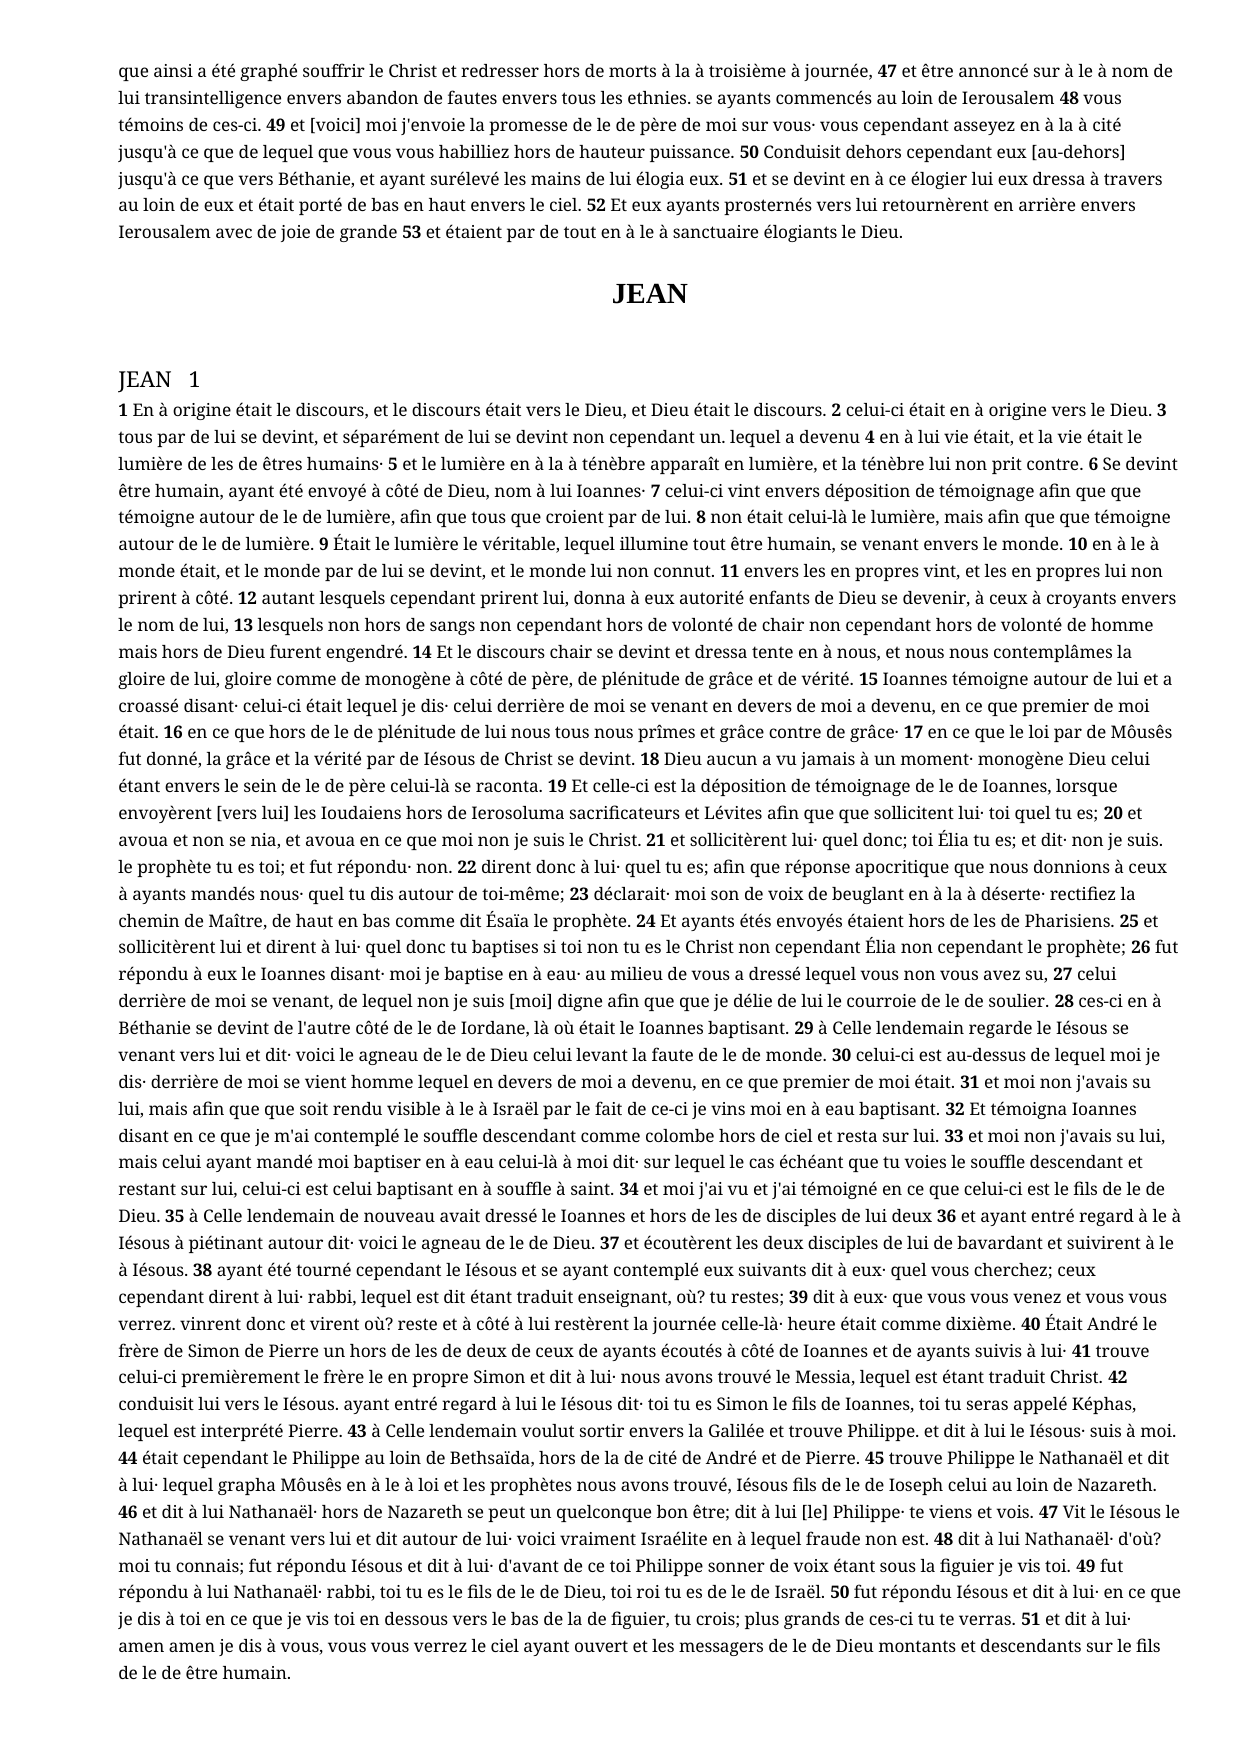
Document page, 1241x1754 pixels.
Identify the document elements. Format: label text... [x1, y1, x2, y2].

text 1 En à origine était le discours, et le discours était vers le Dieu, et Dieu était le discours. 2 celui-ci était en à origine vers le Dieu. 3 tous par de lui se devint, et séparément de lui se devint non cependant un. lequel a devenu 4 en à lui vie était, et la vie était le lumière de les de êtres humains· 5 et le lumière en à la à ténèbre apparaît en lumière, et la ténèbre lui non prit contre. 6 Se devint être humain, ayant été envoyé à côté de Dieu, nom à lui Ioannes· 7 celui-ci vint envers déposition de témoignage afin que que témoigne autour de le de lumière, afin que tous que croient par de lui. 8 non était celui-là le lumière, mais afin que que témoigne autour de le de lumière. 9 Était le lumière le véritable, lequel illumine tout être humain, se venant envers le monde. 10 en à le à monde était, et le monde par de lui se devint, et le monde lui non connut. 11 envers les en propres vint, et les en propres lui non prirent à côté. 12 autant lesquels cependant prirent lui, donna à eux autorité enfants de Dieu se devenir, à ceux à croyants envers le nom de lui, 13 lesquels non hors de sangs non cependant hors de volonté de chair non cependant hors de volonté de homme mais hors de Dieu furent engendré. 14 Et le discours chair se devint et dressa tente en à nous, et nous nous contemplâmes la gloire de lui, gloire comme de monogène à côté de père, de plénitude de grâce et de vérité. 15 Ioannes témoigne autour de lui et a croassé disant· celui-ci était lequel je dis· celui derrière de moi se venant en devers de moi a devenu, en ce que premier de moi était. 16 en ce que hors de le de plénitude de lui nous tous nous prîmes et grâce contre de grâce· 17 en ce que le loi par de Môusês fut donné, la grâce et la vérité par de Iésous de Christ se devint. 18 Dieu aucun a vu jamais à un moment· monogène Dieu celui étant envers le sein de le de père celui-là se raconta. 19 Et celle-ci est la déposition de témoignage de le de Ioannes, lorsque envoyèrent [vers lui] les Ioudaiens hors de Ierosoluma sacrificateurs et Lévites afin que que sollicitent lui· toi quel tu es; 20 et avoua et non se nia, et avoua en ce que moi non je suis le Christ. 21 et sollicitèrent lui· quel donc; toi Élia tu es; et dit· non je suis. le prophète tu es toi; et fut répondu· non. 22 dirent donc à lui· quel tu es; afin que réponse apocritique que nous donnions à ceux à ayants mandés nous· quel tu dis autour de toi-même; 23 déclarait· moi son de voix de beuglant en à la à déserte· rectifiez la chemin de Maître, de haut en bas comme dit Ésaïa le prophète. 24 Et ayants étés envoyés étaient hors de les de Pharisiens. 25 et sollicitèrent lui et dirent à lui· quel donc tu baptises si toi non tu es le Christ non cependant Élia non cependant le prophète; 26 fut répondu à eux le Ioannes disant· moi je baptise en à eau· au milieu de vous a dressé lequel vous non vous avez su, 27 celui derrière de moi se venant, de lequel non je suis [moi] digne afin que que je délie de lui le courroie de le de soulier. 28 ces-ci en à Béthanie se devint de l'autre côté de le de Iordane, là où était le Ioannes baptisant. 29 à Celle lendemain regarde le Iésous se venant vers lui et dit· voici le agneau de le de Dieu celui levant la faute de le de monde. 30 celui-ci est au-dessus de lequel moi je dis· derrière de moi se vient homme lequel en devers de moi a devenu, en ce que premier de moi était. 31 et moi non j'avais su lui, mais afin que que soit rendu visible à le à Israël par le fait de ce-ci je vins moi en à eau baptisant. 32 Et témoigna Ioannes disant en ce que je m'ai contemplé le souffle descendant comme colombe hors de ciel et resta sur lui. 33 et moi non j'avais su lui, mais celui ayant mandé moi baptiser en à eau celui-là à moi dit· sur lequel le cas échéant que tu voies le souffle descendant et restant sur lui, celui-ci est celui baptisant en à souffle à saint. 34 et moi j'ai vu et j'ai témoigné en ce que celui-ci est le fils de le de Dieu. 35 à Celle lendemain de nouveau avait dressé le Ioannes et hors de les de disciples de lui deux 36 et ayant entré regard à le à Iésous à piétinant autour dit· voici le agneau de le de Dieu. 37 et écoutèrent les deux disciples de lui de bavardant et suivirent à le à Iésous. 38 ayant été tourné cependant le Iésous et se ayant contemplé eux suivants dit à eux· quel vous cherchez; ceux cependant dirent à lui· rabbi, lequel est dit étant traduit enseignant, où? tu restes; 39 dit à eux· que vous vous venez et vous vous verrez. vinrent donc et virent où? reste et à côté à lui restèrent la journée celle-là· heure était comme dixième. 40 Était André le frère de Simon de Pierre un hors de les de deux de ceux de ayants écoutés à côté de Ioannes et de ayants suivis à lui· 41 trouve celui-ci premièrement le frère le en propre Simon et dit à lui· nous avons trouvé le Messia, lequel est étant traduit Christ. 42 conduisit lui vers le Iésous. ayant entré regard à lui le Iésous dit· toi tu es Simon le fils de Ioannes, toi tu seras appelé Képhas, lequel est interprété Pierre. 43 à Celle lendemain voulut sortir envers la Galilée et trouve Philippe. et dit à lui le Iésous· suis à moi. 44 était cependant le Philippe au loin de Bethsaïda, hors de la de cité de André et de Pierre. 45 trouve Philippe le Nathanaël et dit à lui· lequel grapha Môusês en à le à loi et les prophètes nous avons trouvé, Iésous fils de le de Ioseph celui au loin de Nazareth. 46 et dit à lui Nathanaël· hors de Nazareth se peut un quelconque bon être; dit à lui [le] Philippe· te viens et vois. 47 Vit le Iésous le Nathanaël se venant vers lui et dit autour de lui· voici vraiment Israélite en à lequel fraude non est. 48 dit à lui Nathanaël· d'où? moi tu connais; fut répondu Iésous et dit à lui· d'avant de ce toi Philippe sonner de voix étant sous la figuier je vis toi. 49 fut répondu à lui Nathanaël· rabbi, toi tu es le fils de le de Dieu, toi roi tu es de le de Israël. 50 fut répondu Iésous et dit à lui· en ce que je dis à toi en ce que je vis toi en dessous vers le bas de la de figuier, tu crois; plus grands de ces-ci tu te verras. 51 et dit à lui· amen amen je dis à vous, vous vous verrez le ciel ayant ouvert et les messagers de le de Dieu montants et descendants sur le fils de le de être humain. [118, 398, 1181, 1684]
subtitle JEAN [118, 276, 1181, 310]
text JEAN 1 [118, 364, 1181, 394]
text que ainsi a été graphé souffrir le Christ et redresser hors de morts à la à troisième à journée, 47 et être annoncé sur à le à nom de lui transintelligence envers abandon de fautes envers tous les ethnies. se ayants commencés au loin de Ierousalem 48 vous témoins de ces-ci. 49 et [voici] moi j'envoie la promesse de le de père de moi sur vous· vous cependant asseyez en à la à cité jusqu'à ce que de lequel que vous vous habilliez hors de hauteur puissance. 50 Conduisit dehors cependant eux [au-dehors] jusqu'à ce que vers Béthanie, et ayant surélevé les mains de lui élogia eux. 51 et se devint en à ce élogier lui eux dressa à travers au loin de eux et était porté de bas en haut envers le ciel. 52 Et eux ayants prosternés vers lui retournèrent en arrière envers Ierousalem avec de joie de grande 53 et étaient par de tout en à le à sanctuaire élogiants le Dieu. [118, 59, 1181, 244]
